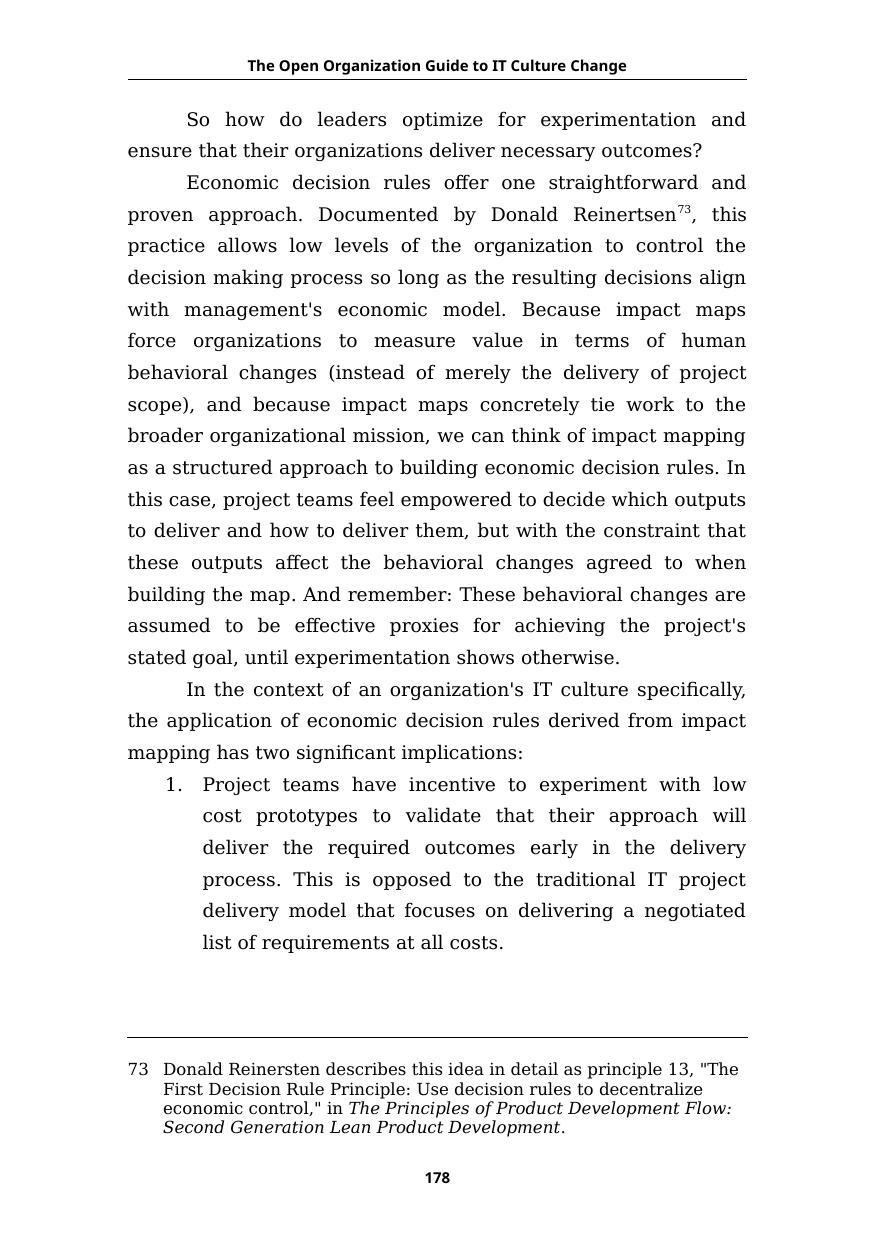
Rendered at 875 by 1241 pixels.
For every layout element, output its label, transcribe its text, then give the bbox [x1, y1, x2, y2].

text Economic decision rules offer one straightforward and proven approach. Documented by Donald Reinertsen, this practice allows low levels of the organization to control the decision making process so long as the resulting decisions align with management's economic model. Because impact maps force organizations to measure value in terms of human behavioral changes (instead of merely the delivery of project scope), and because impact maps concretely tie work to the broader organizational mission, we can think of impact mapping as a structured approach to building economic decision rules. In this case, project teams feel empowered to decide which outputs to deliver and how to deliver them, but with the constraint that these outputs affect the behavioral changes agreed to when building the map. And remember: These behavioral changes are assumed to be effective proxies for achieving the project's stated goal, until experimentation shows otherwise. [127, 172, 747, 669]
text Donald Reinersten describes this idea in detail as principle 13, "The First Decision Rule Principle: Use decision rules to decentralize economic control," in The Principles of Product Development Flow: Second Generation Lean Product Development. [127, 1060, 747, 1138]
text In the context of an organization's IT culture specifically, the application of economic decision rules derived from impact mapping has two significant implications: [127, 679, 747, 764]
list Project teams have incentive to experiment with low cost prototypes to validate that their approach will deliver the required outcomes early in the delivery process. This is opposed to the traditional IT project delivery model that focuses on delivering a negotiated list of requirements at all costs. [165, 774, 747, 954]
text So how do leaders optimize for experimentation and ensure that their organizations deliver necessary outcomes? [127, 109, 747, 162]
